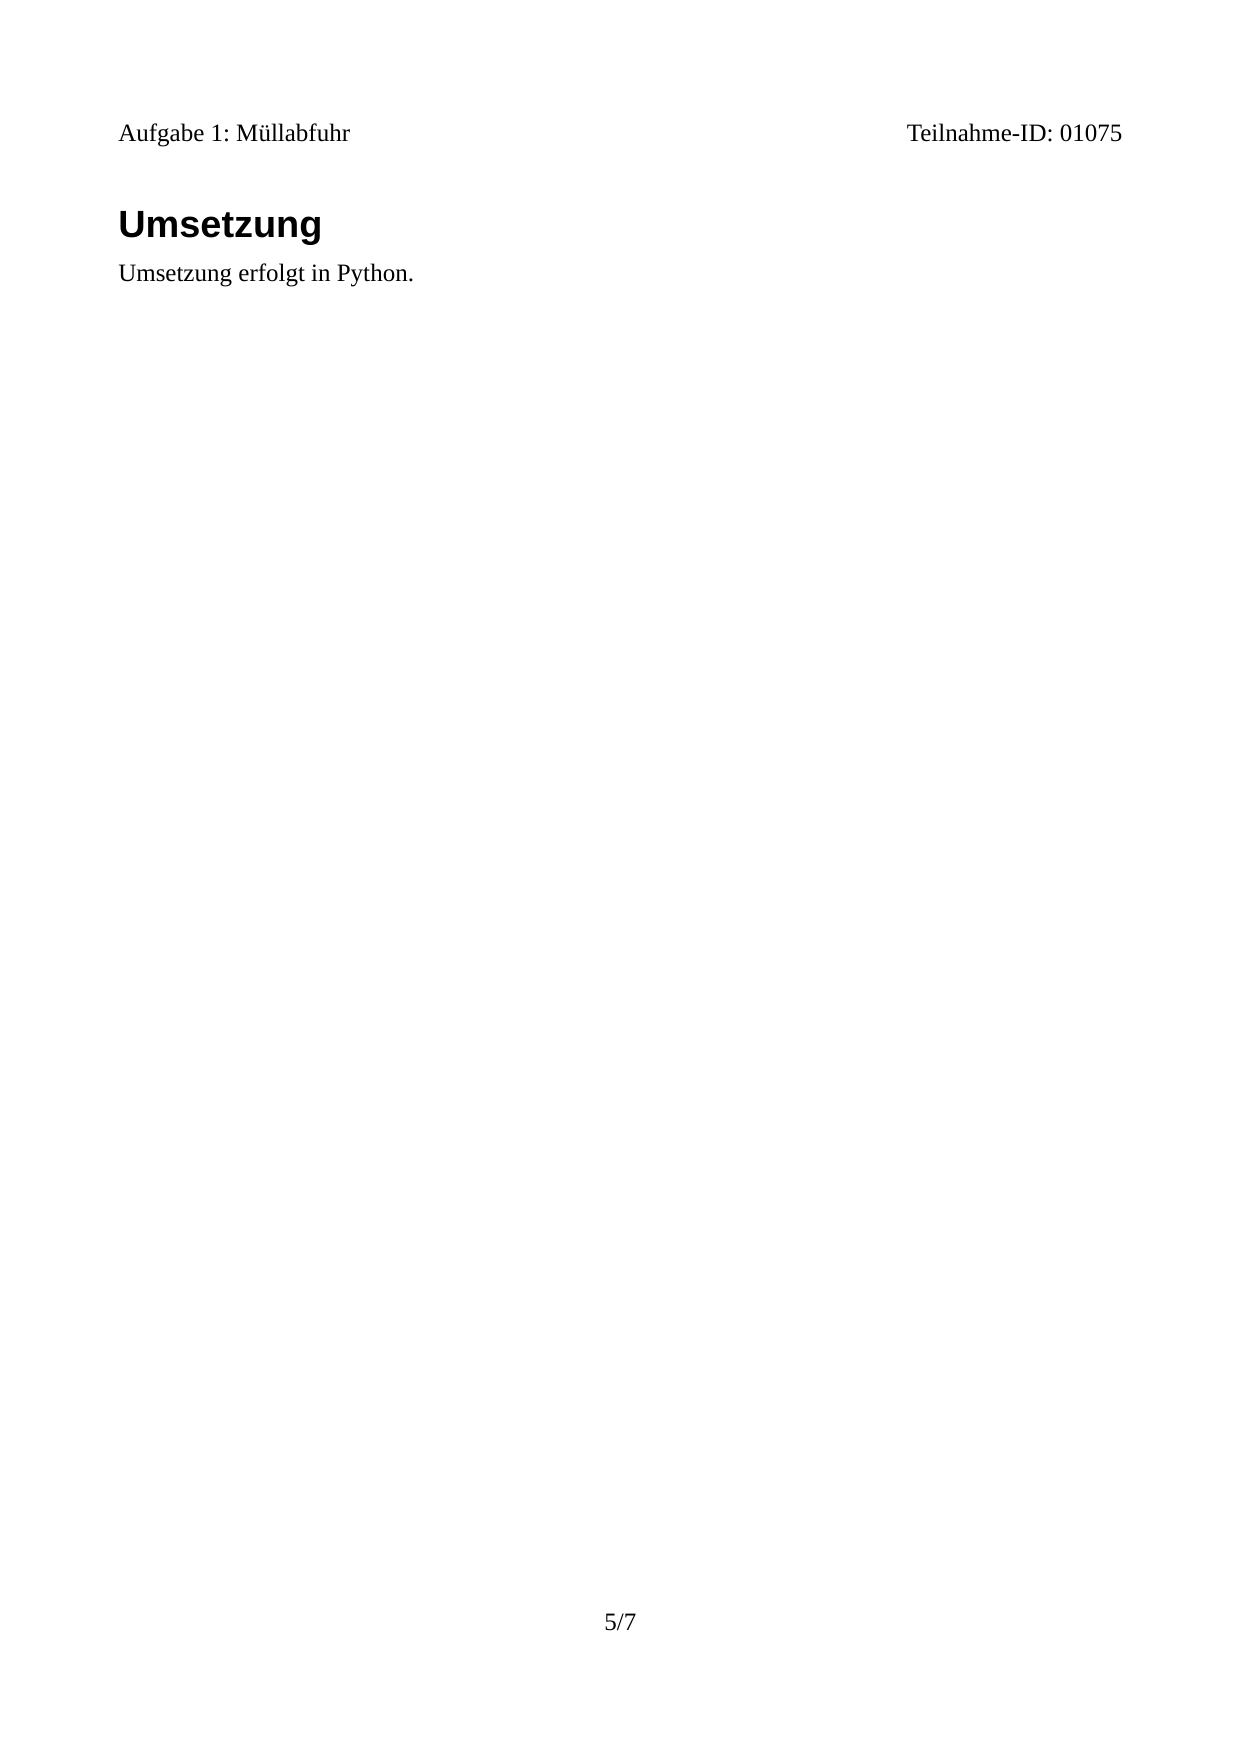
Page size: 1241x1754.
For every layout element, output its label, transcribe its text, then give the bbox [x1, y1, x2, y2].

text Umsetzung erfolgt in Python. [118, 258, 1122, 287]
subtitle Umsetzung [118, 202, 1122, 246]
